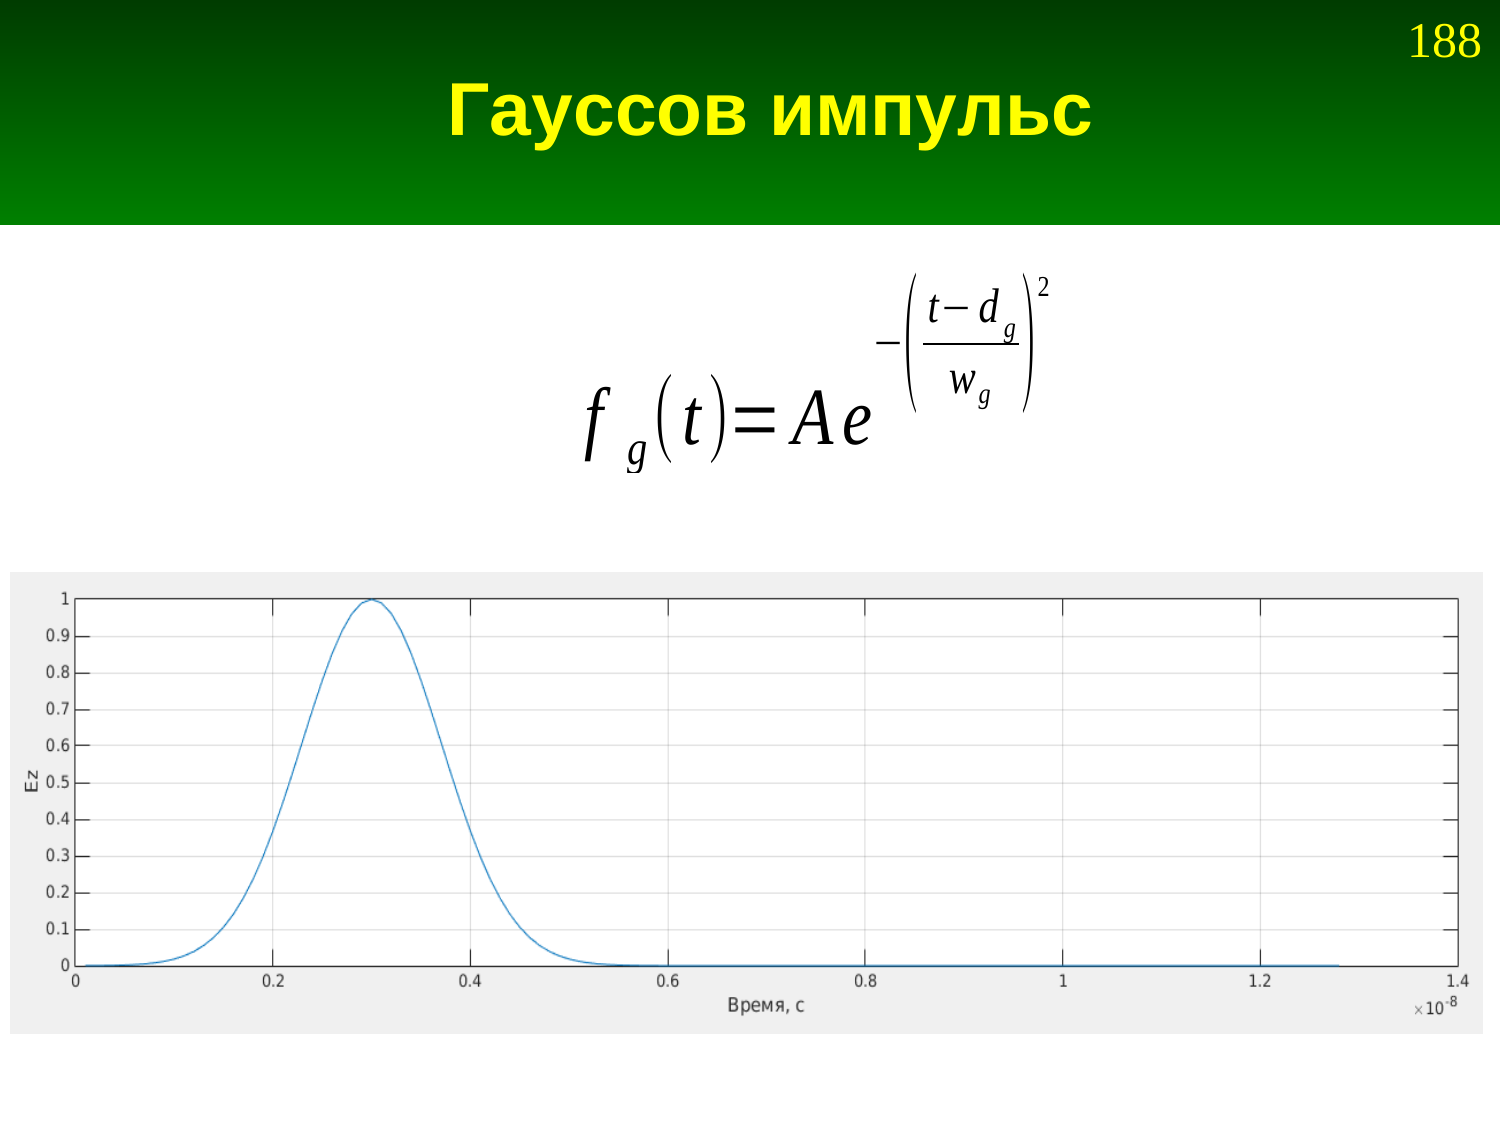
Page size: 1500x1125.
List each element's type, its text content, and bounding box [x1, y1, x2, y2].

chart [555, 271, 1067, 473]
picture [10, 572, 1483, 1034]
title Гауссов импульс [100, 7, 1441, 204]
